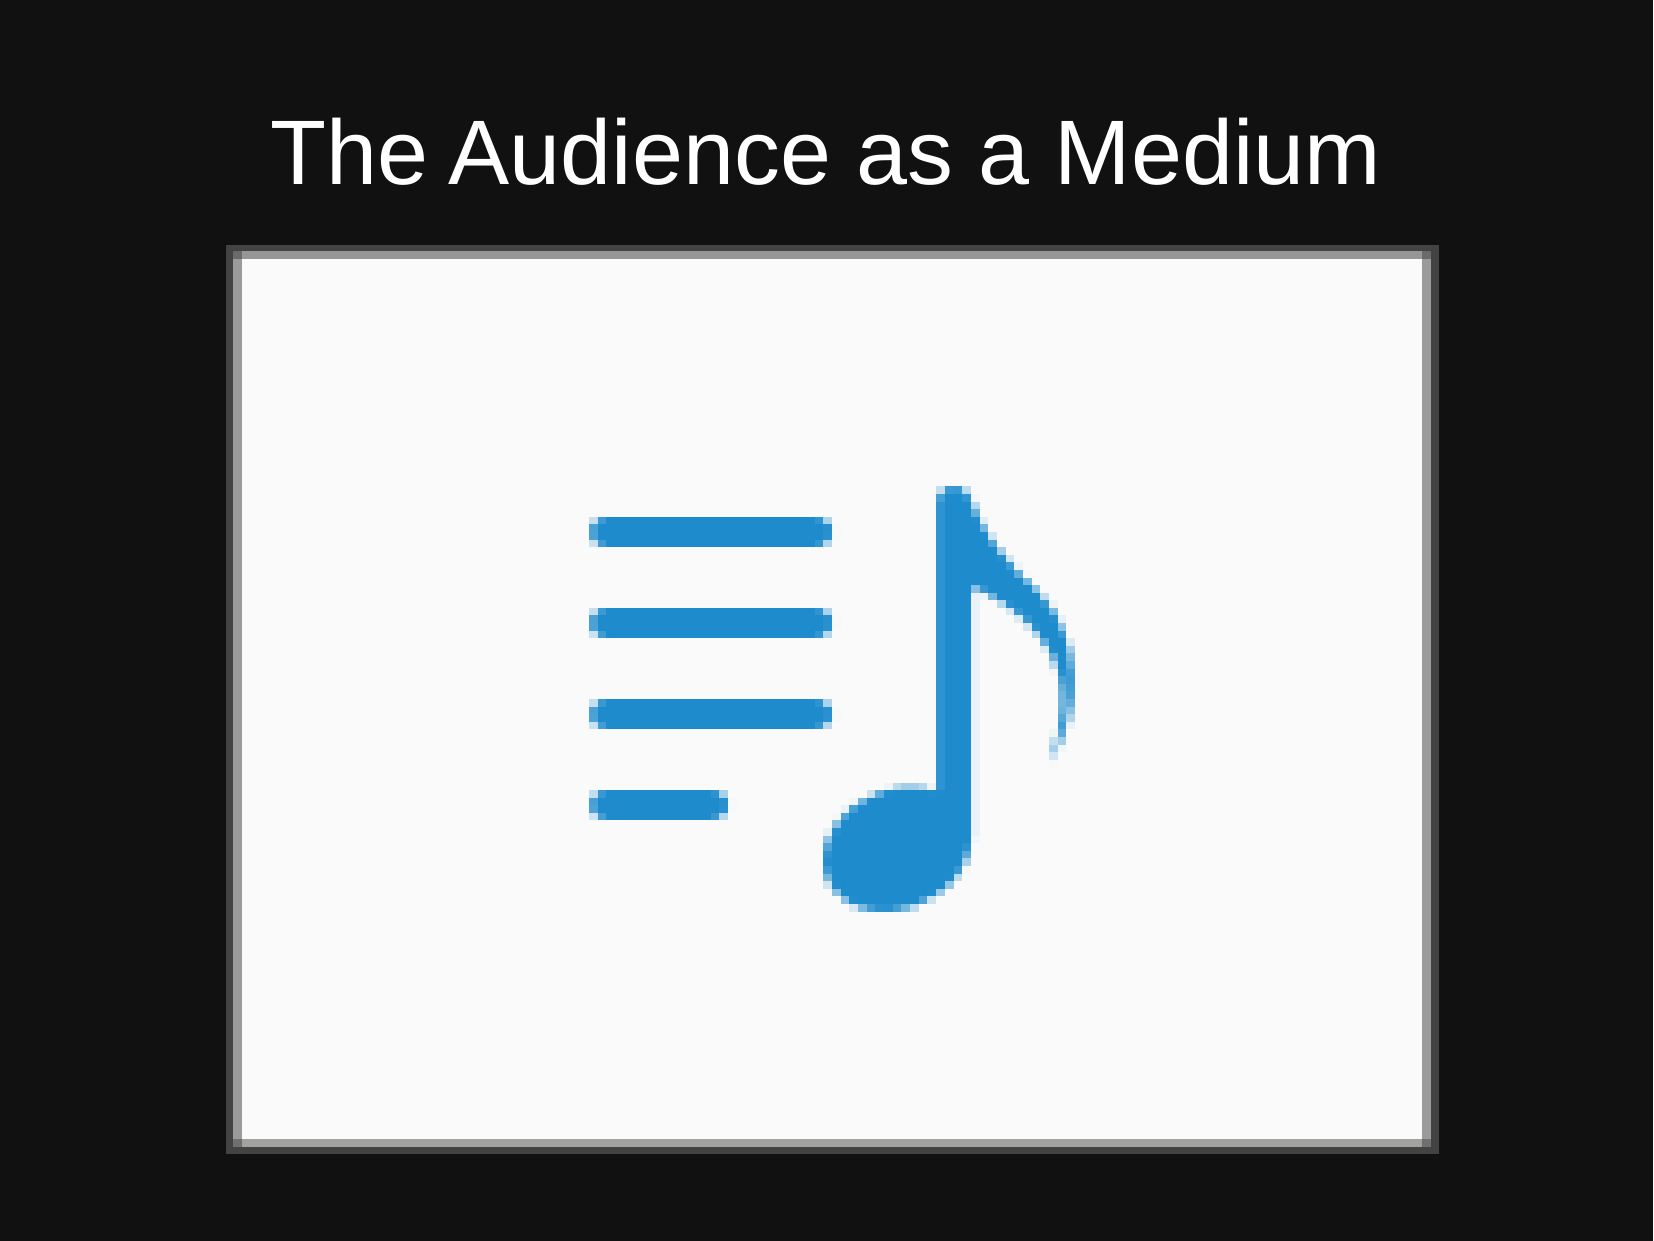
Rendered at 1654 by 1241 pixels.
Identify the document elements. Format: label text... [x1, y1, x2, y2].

title The Audience as a Medium [82, 49, 1571, 257]
text_box [225, 243, 1441, 1156]
